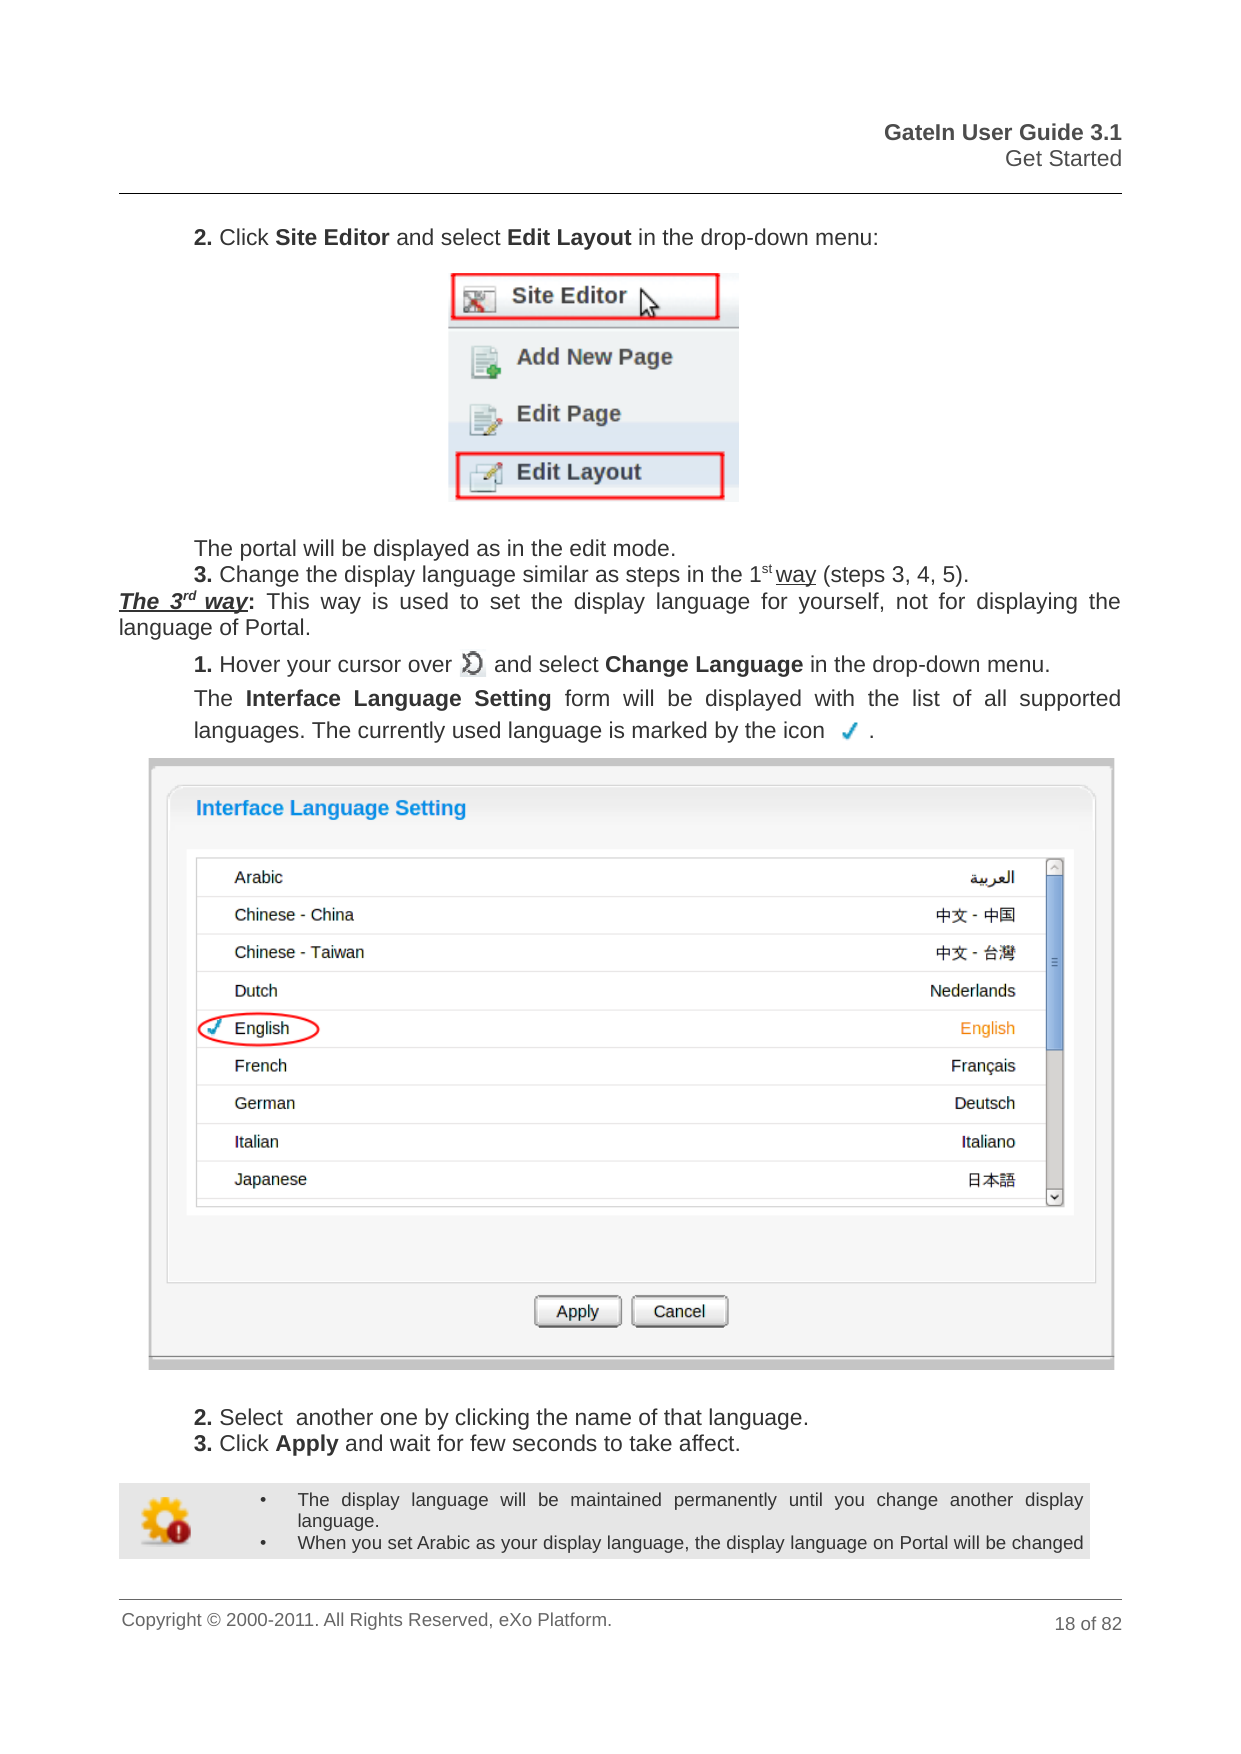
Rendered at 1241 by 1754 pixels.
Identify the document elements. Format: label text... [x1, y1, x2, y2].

picture [838, 718, 861, 744]
list 2. Click Site Editor and select Edit Layout in the drop-down menu: [156, 223, 1122, 250]
list The Interface Language Setting form will be displayed with the list of all supported languages. The currently used language is marked by the icon . [156, 684, 1122, 751]
picture [459, 649, 487, 677]
list 3. Click Apply and wait for few seconds to take affect. [156, 1430, 1122, 1456]
table_header The display language will be maintained permanently until you change another display language. When you set Arabic as your display language, the display language on Portal will be changed [217, 1483, 1090, 1559]
picture [140, 1497, 191, 1547]
picture [148, 758, 1115, 1370]
text The 3rd way: This way is used to set the display language for yourself, not for displaying the language of Portal. [118, 588, 1122, 640]
list The portal will be displayed as in the edit mode. [156, 535, 1122, 561]
list 1. Hover your cursor overand select Change Language in the drop-down menu. [156, 642, 1122, 684]
list 2. Select another one by clicking the name of that language. [156, 1404, 1122, 1430]
list 3. Change the display language similar as steps in the 1st way (steps 3, 4, 5). [156, 561, 1122, 588]
picture [448, 273, 739, 502]
table_header [119, 1483, 217, 1559]
